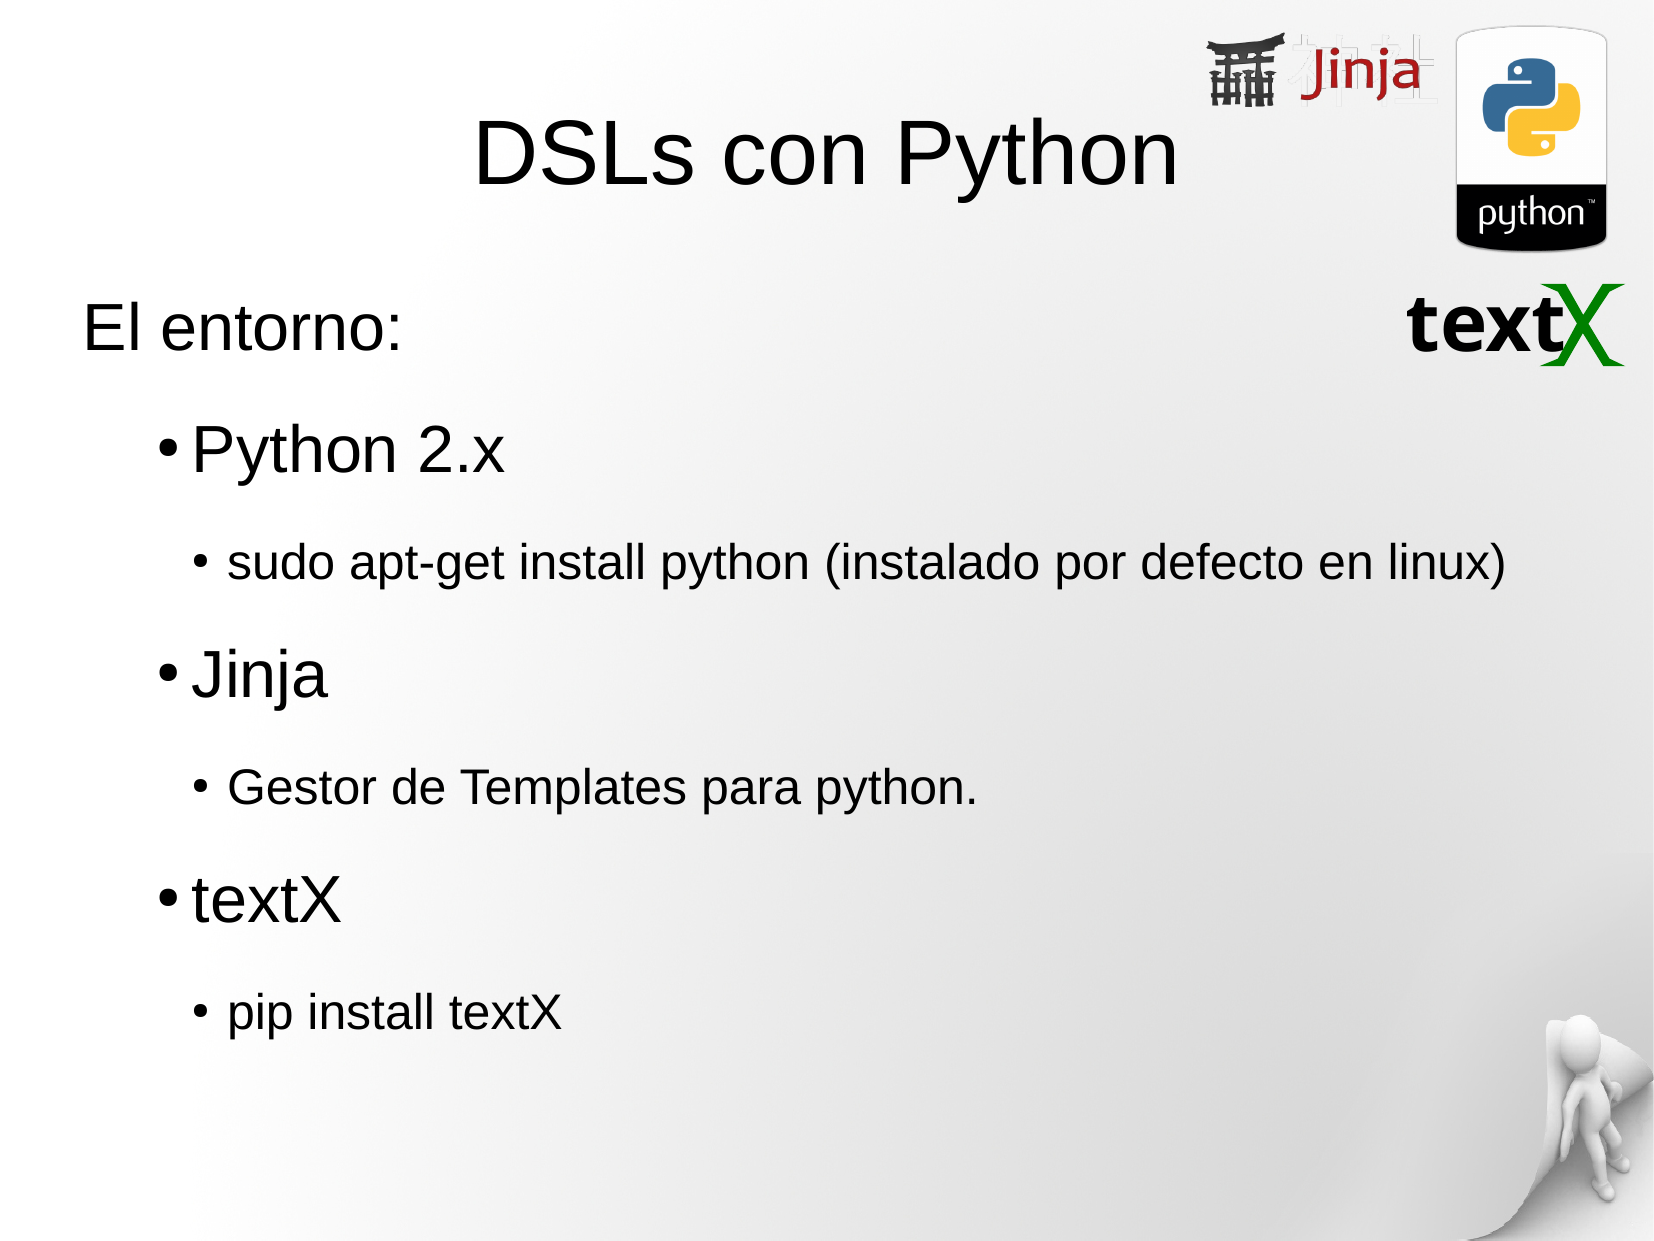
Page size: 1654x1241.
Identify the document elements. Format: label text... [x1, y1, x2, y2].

picture [0, 0, 1654, 1241]
title DSLs con Python [82, 49, 1571, 257]
subtitle El entorno: Python 2.x sudo apt-get install python (instalado por defecto en linux) Jinja Gestor de Templates para python. textX pip install textX [82, 290, 1571, 1121]
